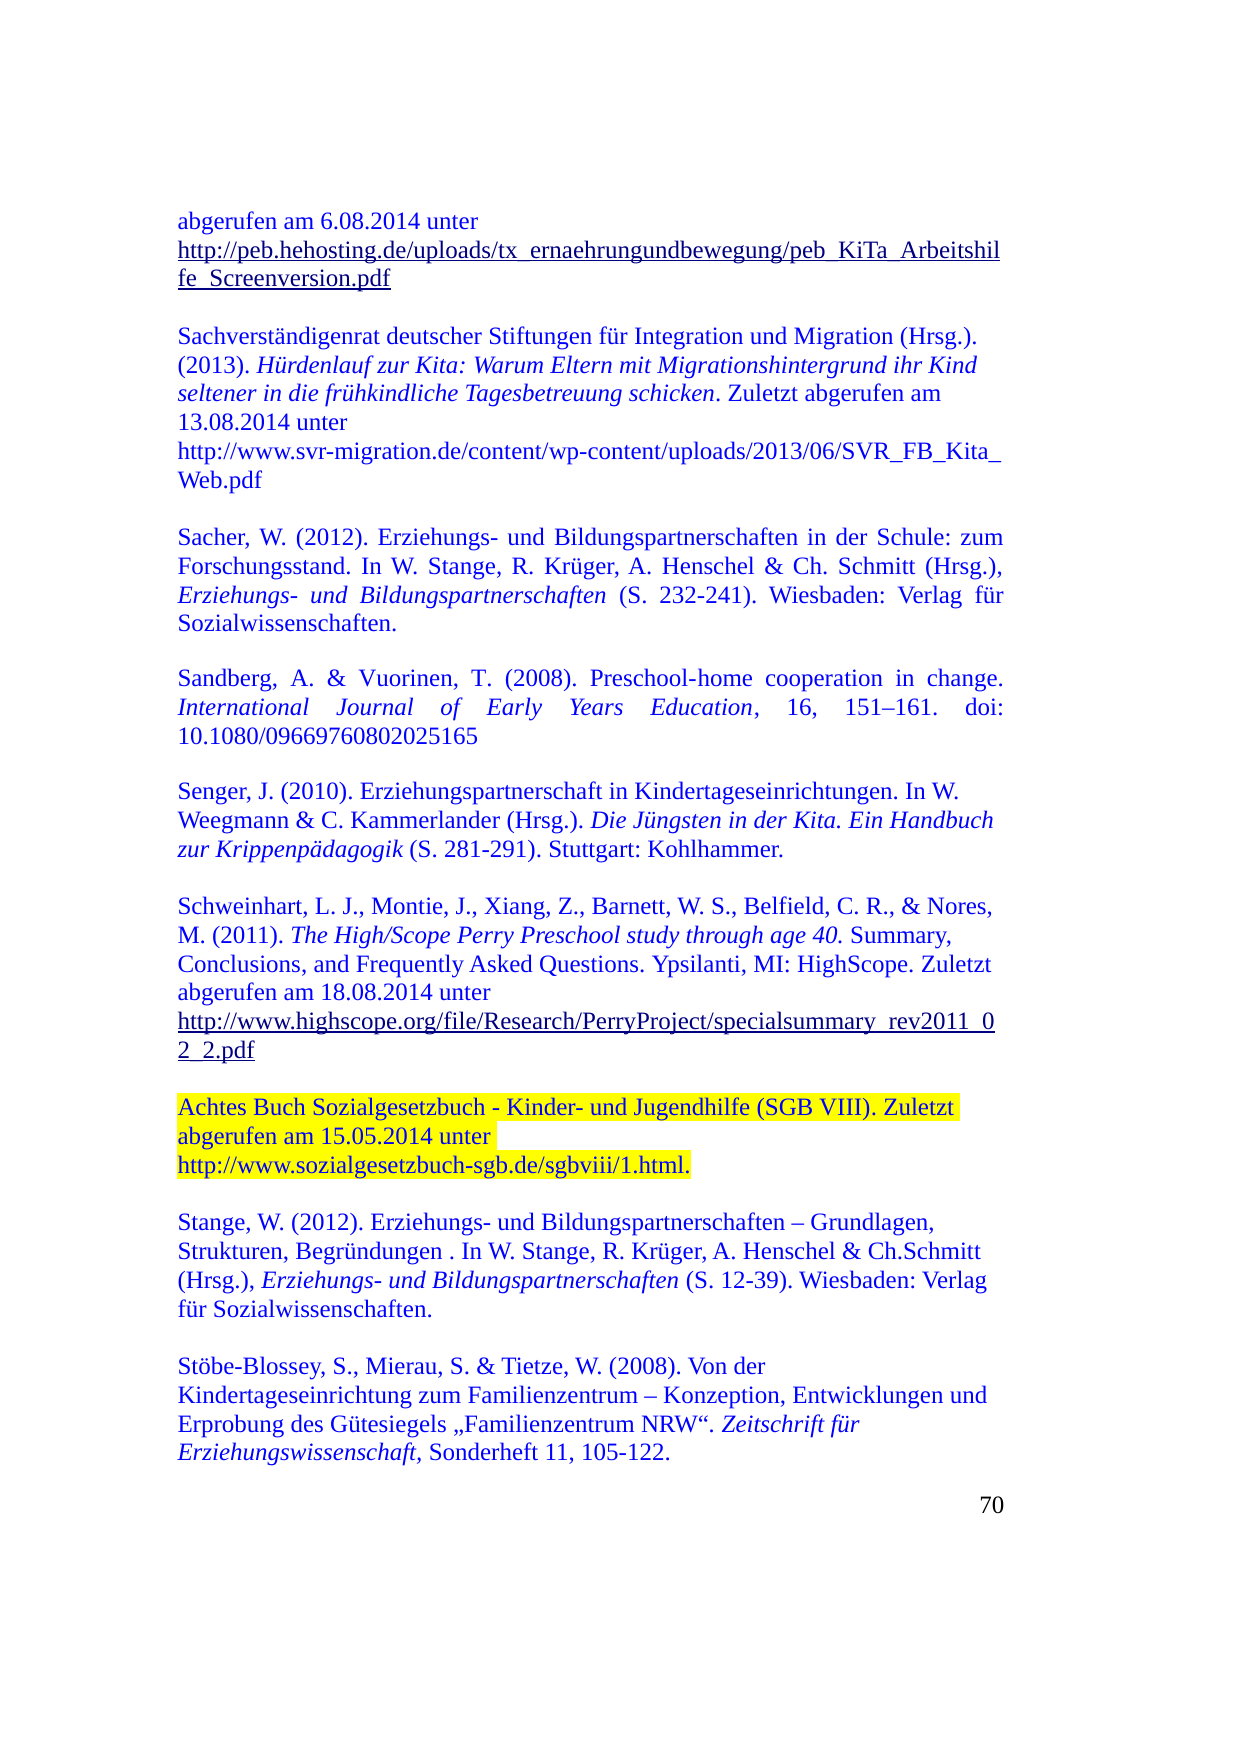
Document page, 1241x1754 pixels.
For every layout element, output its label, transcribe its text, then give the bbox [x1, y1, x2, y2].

text abgerufen am 6.08.2014 unter http://peb.hehosting.de/uploads/tx_ernaehrungundbewegung/peb_KiTa_Arbeitshilfe_Screenversion.pdf [177, 206, 1004, 292]
text Sandberg, A. & Vuorinen, T. (2008). Preschool-home cooperation in change. International Journal of Early Years Education, 16, 151–161. doi: 10.1080/09669760802025165 [177, 663, 1004, 750]
text Sachverständigenrat deutscher Stiftungen für Integration und Migration (Hrsg.). (2013). Hürdenlauf zur Kita: Warum Eltern mit Migrationshintergrund ihr Kind seltener in die frühkindliche Tagesbetreuung schicken. Zuletzt abgerufen am 13.08.2014 unter http://www.svr-migration.de/content/wp-content/uploads/2013/06/SVR_FB_Kita_Web.pdf [177, 321, 1004, 493]
text Sacher, W. (2012). Erziehungs- und Bildungspartnerschaften in der Schule: zum Forschungsstand. In W. Stange, R. Krüger, A. Henschel & Ch. Schmitt (Hrsg.), Erziehungs- und Bildungspartnerschaften (S. 232-241). Wiesbaden: Verlag für Sozialwissenschaften. [177, 522, 1004, 637]
text Stange, W. (2012). Erziehungs- und Bildungspartnerschaften – Grundlagen, Strukturen, Begründungen . In W. Stange, R. Krüger, A. Henschel & Ch.Schmitt (Hrsg.), Erziehungs- und Bildungspartnerschaften (S. 12-39). Wiesbaden: Verlag für Sozialwissenschaften. [177, 1207, 1004, 1322]
text Senger, J. (2010). Erziehungspartnerschaft in Kindertageseinrichtungen. In W. Weegmann & C. Kammerlander (Hrsg.). Die Jüngsten in der Kita. Ein Handbuch zur Krippenpädagogik (S. 281-291). Stuttgart: Kohlhammer. [177, 776, 1004, 862]
text Schweinhart, L. J., Montie, J., Xiang, Z., Barnett, W. S., Belfield, C. R., & Nores, M. (2011). The High/Scope Perry Preschool study through age 40. Summary, Conclusions, and Frequently Asked Questions. Ypsilanti, MI: HighScope. Zuletzt abgerufen am 18.08.2014 unter http://www.highscope.org/file/Research/PerryProject/specialsummary_rev2011_02_2.pdf [177, 891, 1004, 1064]
text Achtes Buch Sozialgesetzbuch - Kinder- und Jugendhilfe (SGB VIII). Zuletzt abgerufen am 15.05.2014 unter http://www.sozialgesetzbuch-sgb.de/sgbviii/1.html. [177, 1092, 1004, 1179]
text Stöbe-Blossey, S., Mierau, S. & Tietze, W. (2008). Von der Kindertageseinrichtung zum Familienzentrum – Konzeption, Entwicklungen und Erprobung des Gütesiegels „Familienzentrum NRW“. Zeitschrift für Erziehungswissenschaft, Sonderheft 11, 105-122. [177, 1351, 1004, 1466]
